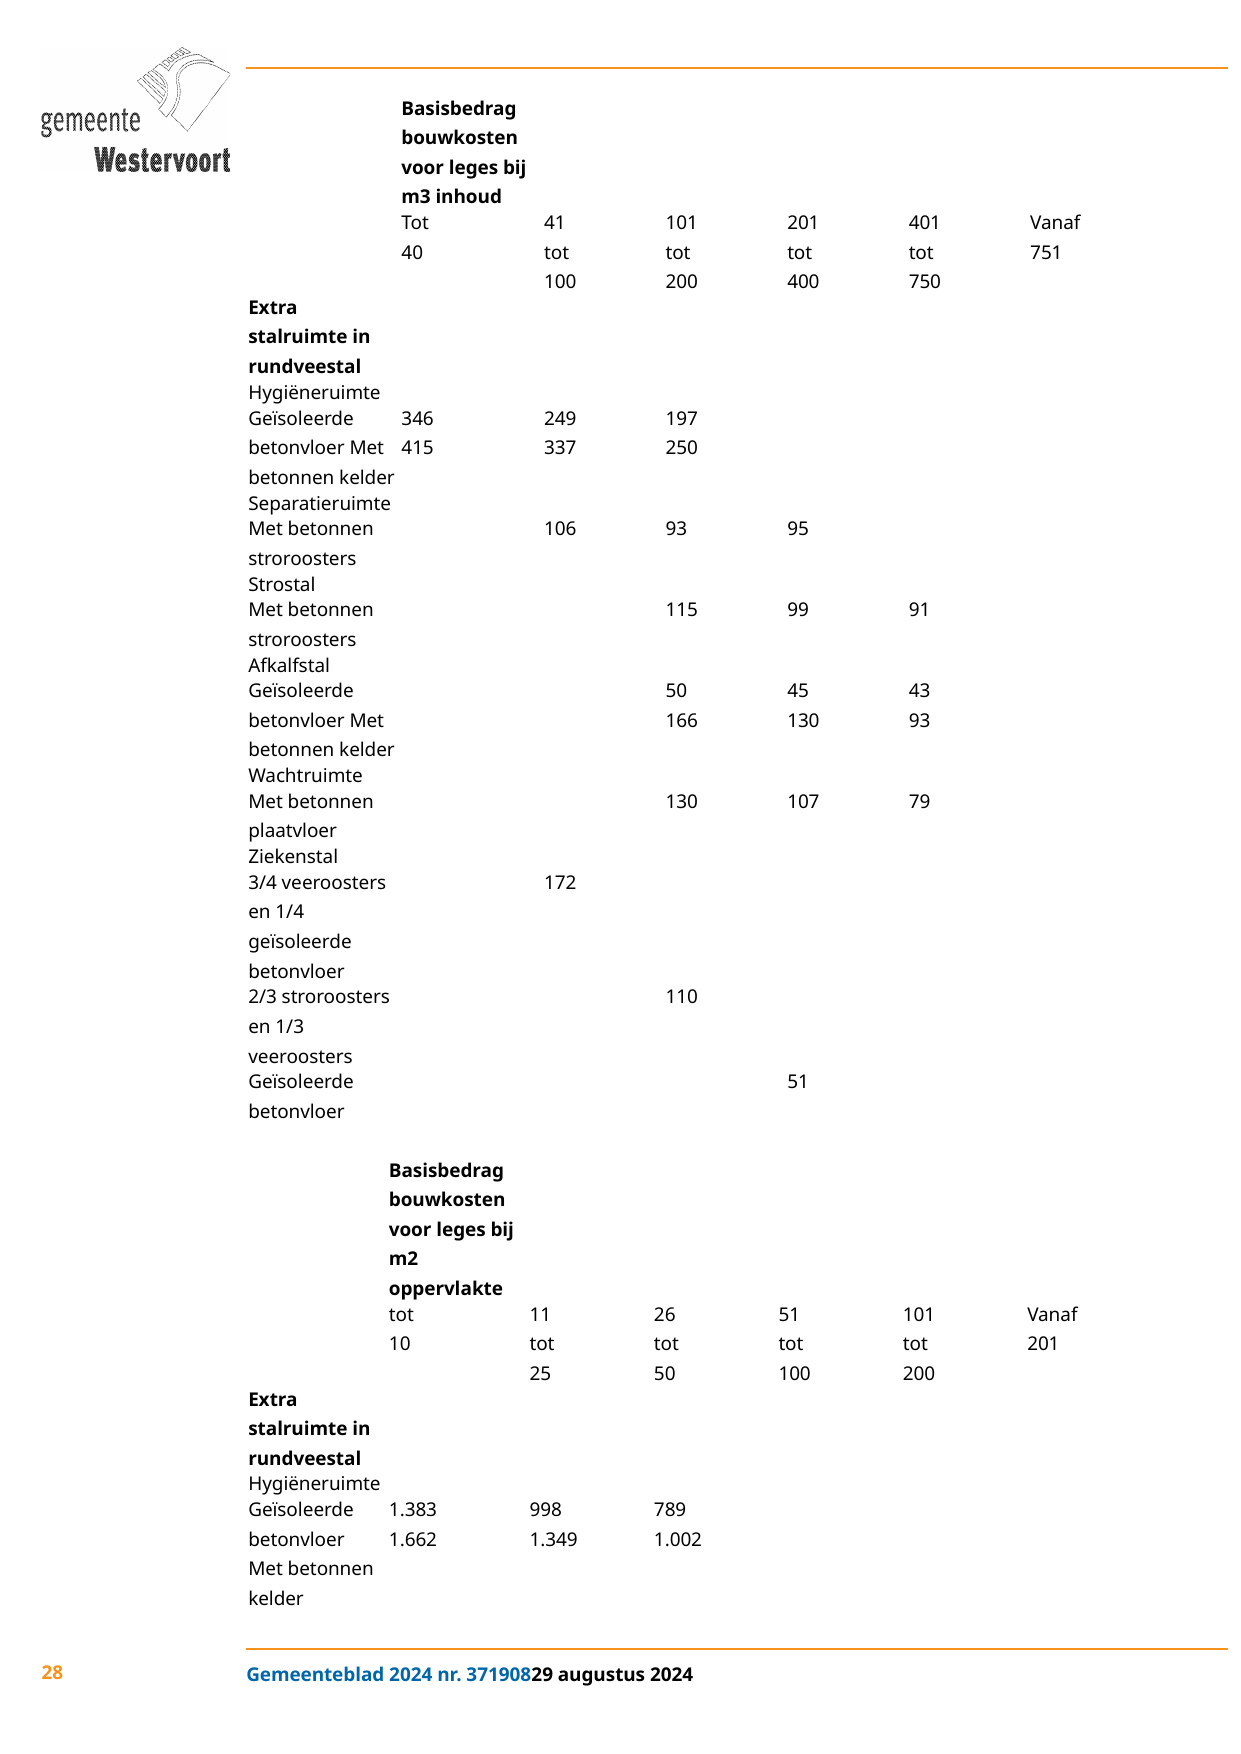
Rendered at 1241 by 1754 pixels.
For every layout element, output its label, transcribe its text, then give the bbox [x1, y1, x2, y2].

table_cell [544, 678, 665, 762]
table_cell [401, 571, 544, 596]
table_cell 1.383 1.662 [389, 1496, 529, 1611]
table_cell [248, 209, 401, 294]
table_cell 998 1.349 [529, 1496, 654, 1611]
table_cell 249 337 [544, 405, 665, 490]
table_cell [665, 1069, 787, 1124]
table_cell 346 415 [401, 405, 544, 490]
table_cell [787, 490, 908, 515]
table_cell 107 [787, 788, 908, 843]
table_cell [401, 984, 544, 1068]
table_cell [1030, 379, 1152, 405]
table_cell [389, 1386, 529, 1471]
table_cell 11 tot 25 [529, 1301, 654, 1386]
table_cell 43 93 [909, 678, 1030, 762]
table_cell [1030, 844, 1152, 869]
table_cell [909, 405, 1030, 490]
table_cell [401, 379, 544, 405]
table_cell [787, 844, 908, 869]
table_cell [544, 379, 665, 405]
table_cell 197 250 [665, 405, 787, 490]
table_cell [903, 1386, 1027, 1471]
table_cell [654, 1471, 778, 1496]
table_cell [544, 1069, 665, 1124]
table_cell Tot 40 [401, 209, 544, 294]
table_cell Hygiëneruimte [248, 1471, 389, 1496]
table_cell [544, 763, 665, 788]
table_cell [665, 652, 787, 677]
table_cell [665, 379, 787, 405]
table_cell [778, 1496, 903, 1611]
table_cell [401, 844, 544, 869]
table_cell [909, 984, 1030, 1068]
table_cell 26 tot 50 [654, 1301, 778, 1386]
table_cell [778, 1386, 903, 1471]
table_cell 95 [787, 515, 908, 571]
table_cell [401, 869, 544, 984]
table_cell Extra stalruimte in rundveestal [248, 1386, 389, 1471]
table_cell 91 [909, 596, 1030, 652]
table_cell 50 166 [665, 678, 787, 762]
table_cell [1030, 294, 1152, 379]
table_cell [1027, 1471, 1152, 1496]
table_cell [1030, 571, 1152, 596]
table_cell [787, 405, 908, 490]
table_header [248, 95, 401, 209]
table_cell [1030, 405, 1152, 490]
table_cell Strostal [248, 571, 401, 596]
table_cell 106 [544, 515, 665, 571]
table_cell [544, 294, 665, 379]
table_cell [909, 1069, 1030, 1124]
table_cell Hygiëneruimte [248, 379, 401, 405]
table_cell Wachtruimte [248, 763, 401, 788]
table_header Basisbedrag bouwkosten voor leges bij m2 oppervlakte [389, 1157, 529, 1301]
table_cell 3/4 veeroosters en 1/4 geïsoleerde betonvloer [248, 869, 401, 984]
table_cell [529, 1386, 654, 1471]
table_cell 79 [909, 788, 1030, 843]
table_cell [778, 1471, 903, 1496]
table_cell [401, 763, 544, 788]
table_cell [1030, 515, 1152, 571]
table_cell [787, 294, 908, 379]
table_cell [909, 844, 1030, 869]
table_cell 51 [787, 1069, 908, 1124]
table_cell [529, 1471, 654, 1496]
table_cell [909, 379, 1030, 405]
table_cell [909, 490, 1030, 515]
table_cell [909, 571, 1030, 596]
table_cell [401, 788, 544, 843]
table_cell Met betonnen stroroosters [248, 515, 401, 571]
table_cell 41 tot 100 [544, 209, 665, 294]
table_cell [1030, 678, 1152, 762]
table_cell 401 tot 750 [909, 209, 1030, 294]
table_cell [1030, 869, 1152, 984]
table_cell [389, 1471, 529, 1496]
table_cell [1027, 1386, 1152, 1471]
table_cell 45 130 [787, 678, 908, 762]
table_cell [903, 1471, 1027, 1496]
table_cell [401, 490, 544, 515]
table_cell [787, 571, 908, 596]
table_cell 93 [665, 515, 787, 571]
table_cell Geïsoleerde betonvloer [248, 1069, 401, 1124]
table_cell [544, 844, 665, 869]
table_cell [1030, 490, 1152, 515]
table_cell 172 [544, 869, 665, 984]
table_cell [654, 1386, 778, 1471]
table_cell 789 1.002 [654, 1496, 778, 1611]
table_cell [909, 869, 1030, 984]
table_cell [401, 294, 544, 379]
table_header Basisbedrag bouwkosten voor leges bij m3 inhoud [401, 95, 544, 209]
table_cell 110 [665, 984, 787, 1068]
table_cell [544, 788, 665, 843]
table_cell [665, 490, 787, 515]
table_cell 101 tot 200 [903, 1301, 1027, 1386]
table_cell 99 [787, 596, 908, 652]
table_cell tot 10 [389, 1301, 529, 1386]
table_cell [665, 869, 787, 984]
table_cell Geïsoleerde betonvloer Met betonnen kelder [248, 678, 401, 762]
table_cell 2/3 stroroosters en 1/3 veeroosters [248, 984, 401, 1068]
table_cell [544, 571, 665, 596]
table_cell [1030, 596, 1152, 652]
table_cell [544, 984, 665, 1068]
table_cell [248, 1301, 389, 1386]
table_cell [903, 1496, 1027, 1611]
table_header [248, 1157, 389, 1301]
table_cell [787, 763, 908, 788]
table_cell [401, 596, 544, 652]
table_cell [665, 571, 787, 596]
table_cell Met betonnen stroroosters [248, 596, 401, 652]
table_cell [665, 294, 787, 379]
table_cell Geïsoleerde betonvloer Met betonnen kelder [248, 1496, 389, 1611]
table_cell [787, 984, 908, 1068]
table_cell [401, 1069, 544, 1124]
table_cell [1030, 652, 1152, 677]
table_cell 51 tot 100 [778, 1301, 903, 1386]
table_cell 201 tot 400 [787, 209, 908, 294]
table_cell [1030, 1069, 1152, 1124]
table_cell [787, 652, 908, 677]
table_cell [909, 652, 1030, 677]
table_cell [665, 844, 787, 869]
table_cell [1030, 788, 1152, 843]
table_cell [1030, 984, 1152, 1068]
picture [41, 47, 231, 172]
table_cell Separatieruimte [248, 490, 401, 515]
table_cell 101 tot 200 [665, 209, 787, 294]
table_cell [544, 596, 665, 652]
table_cell Extra stalruimte in rundveestal [248, 294, 401, 379]
table_cell [787, 869, 908, 984]
table_cell [909, 515, 1030, 571]
table_cell [401, 652, 544, 677]
table_cell [544, 652, 665, 677]
table_cell Ziekenstal [248, 844, 401, 869]
table_cell Afkalfstal [248, 652, 401, 677]
table_cell 115 [665, 596, 787, 652]
table_cell Geïsoleerde betonvloer Met betonnen kelder [248, 405, 401, 490]
table_cell Vanaf 201 [1027, 1301, 1152, 1386]
table_cell [909, 294, 1030, 379]
table_cell 130 [665, 788, 787, 843]
table_cell [544, 490, 665, 515]
table_cell [401, 678, 544, 762]
table_cell [1027, 1496, 1152, 1611]
table_cell [401, 515, 544, 571]
table_cell Vanaf 751 [1030, 209, 1152, 294]
table_cell [665, 763, 787, 788]
table_cell [1030, 763, 1152, 788]
table_cell [909, 763, 1030, 788]
table_cell [787, 379, 908, 405]
table_cell Met betonnen plaatvloer [248, 788, 401, 843]
